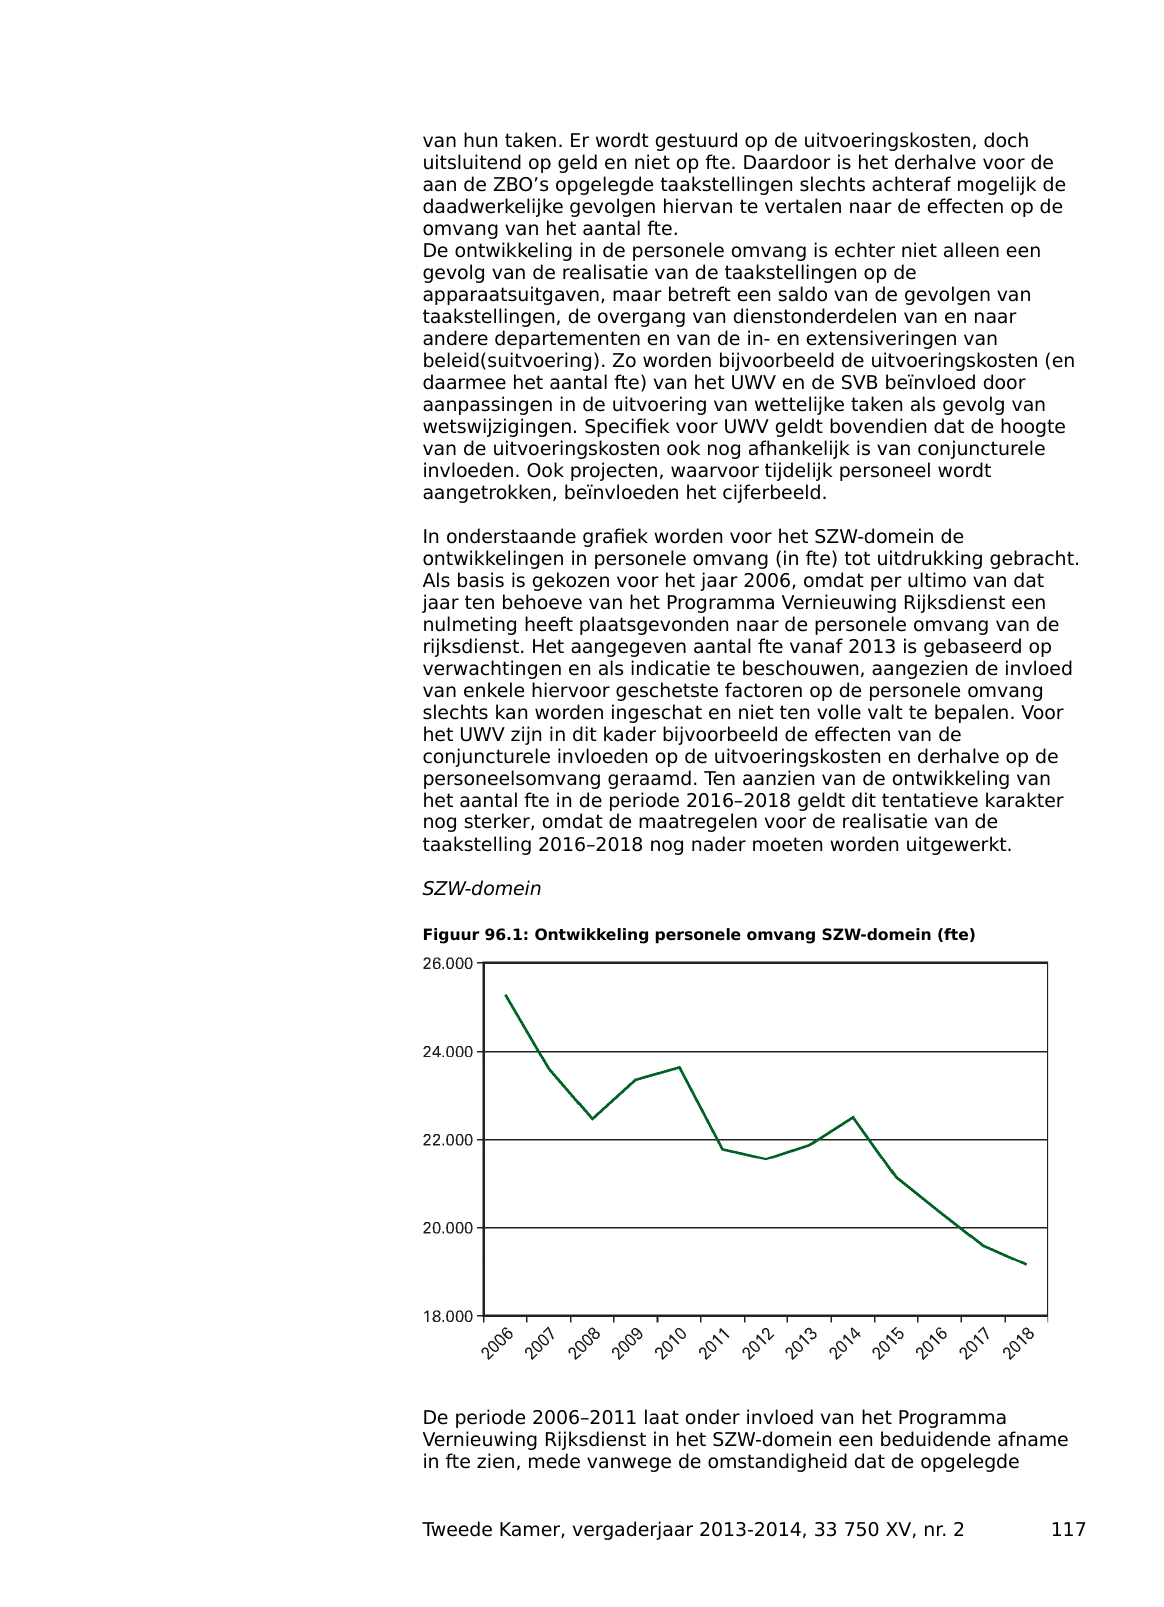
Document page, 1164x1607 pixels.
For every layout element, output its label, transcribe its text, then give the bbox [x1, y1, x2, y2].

picture [422, 955, 1049, 1363]
text Figuur 96.1: Ontwikkeling personele omvang SZW-domein (fte) [422, 926, 1048, 944]
subtitle SZW-domein [422, 878, 1087, 899]
text De ontwikkeling in de personele omvang is echter niet alleen een gevolg van de realisatie van de taakstellingen op de apparaatsuitgaven, maar betreft een saldo van de gevolgen van taakstellingen, de overgang van dienstonderdelen van en naar andere departementen en van de in- en extensiveringen van beleid(suitvoering). Zo worden bijvoorbeeld de uitvoeringskosten (en daarmee het aantal fte) van het UWV en de SVB beïnvloed door aanpassingen in de uitvoering van wettelijke taken als gevolg van wetswijzigingen. Specifiek voor UWV geldt bovendien dat de hoogte van de uitvoeringskosten ook nog afhankelijk is van conjuncturele invloeden. Ook projecten, waarvoor tijdelijk personeel wordt aangetrokken, beïnvloeden het cijferbeeld. [422, 240, 1087, 503]
text van hun taken. Er wordt gestuurd op de uitvoeringskosten, doch uitsluitend op geld en niet op fte. Daardoor is het derhalve voor de aan de ZBO’s opgelegde taakstellingen slechts achteraf mogelijk de daadwerkelijke gevolgen hiervan te vertalen naar de effecten op de omvang van het aantal fte. [422, 130, 1087, 240]
text In onderstaande grafiek worden voor het SZW-domein de ontwikkelingen in personele omvang (in fte) tot uitdrukking gebracht. Als basis is gekozen voor het jaar 2006, omdat per ultimo van dat jaar ten behoeve van het Programma Vernieuwing Rijksdienst een nulmeting heeft plaatsgevonden naar de personele omvang van de rijksdienst. Het aangegeven aantal fte vanaf 2013 is gebaseerd op verwachtingen en als indicatie te beschouwen, aangezien de invloed van enkele hiervoor geschetste factoren op de personele omvang slechts kan worden ingeschat en niet ten volle valt te bepalen. Voor het UWV zijn in dit kader bijvoorbeeld de effecten van de conjuncturele invloeden op de uitvoeringskosten en derhalve op de personeelsomvang geraamd. Ten aanzien van de ontwikkeling van het aantal fte in de periode 2016–2018 geldt dit tentatieve karakter nog sterker, omdat de maatregelen voor de realisatie van de taakstelling 2016–2018 nog nader moeten worden uitgewerkt. [422, 526, 1087, 855]
text De periode 2006–2011 laat onder invloed van het Programma Vernieuwing Rijksdienst in het SZW-domein een beduidende afname in fte zien, mede vanwege de omstandigheid dat de opgelegde [422, 1407, 1087, 1473]
